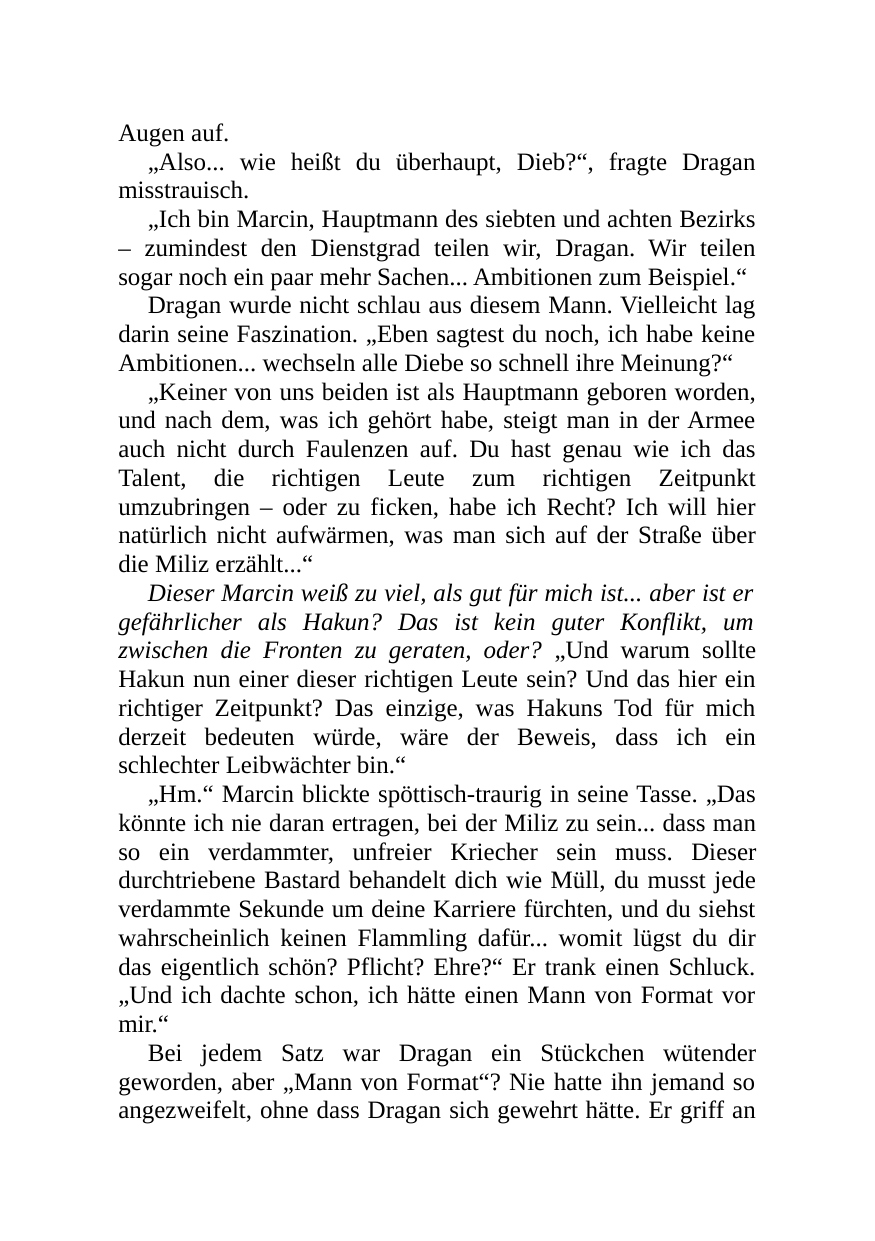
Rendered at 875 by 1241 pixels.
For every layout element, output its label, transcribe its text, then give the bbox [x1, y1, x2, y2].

text „Ich bin Marcin, Hauptmann des siebten und achten Bezirks – zumindest den Dienstgrad teilen wir, Dragan. Wir teilen sogar noch ein paar mehr Sachen... Ambitionen zum Beispiel.“ [118, 204, 756, 291]
text „Hm.“ Marcin blickte spöttisch-traurig in seine Tasse. „Das könnte ich nie daran ertragen, bei der Miliz zu sein... dass man so ein verdammter, unfreier Kriecher sein muss. Dieser durchtriebene Bastard behandelt dich wie Müll, du musst jede verdammte Sekunde um deine Karriere fürchten, und du siehst wahrscheinlich keinen Flammling dafür... womit lügst du dir das eigentlich schön? Pflicht? Ehre?“ Er trank einen Schluck. „Und ich dachte schon, ich hätte einen Mann von Format vor mir.“ [118, 779, 756, 1038]
text „Keiner von uns beiden ist als Hauptmann geboren worden, und nach dem, was ich gehört habe, steigt man in der Armee auch nicht durch Faulenzen auf. Du hast genau wie ich das Talent, die richtigen Leute zum richtigen Zeitpunkt umzubringen – oder zu ficken, habe ich Recht? Ich will hier natürlich nicht aufwärmen, was man sich auf der Straße über die Miliz erzählt...“ [118, 377, 756, 578]
text Dieser Marcin weiß zu viel, als gut für mich ist... aber ist er gefährlicher als Hakun? Das ist kein guter Konflikt, um zwischen die Fronten zu geraten, oder? „Und warum sollte Hakun nun einer dieser richtigen Leute sein? Und das hier ein richtiger Zeitpunkt? Das einzige, was Hakuns Tod für mich derzeit bedeuten würde, wäre der Beweis, dass ich ein schlechter Leibwächter bin.“ [118, 578, 756, 779]
text Dragan wurde nicht schlau aus diesem Mann. Vielleicht lag darin seine Faszination. „Eben sagtest du noch, ich habe keine Ambitionen... wechseln alle Diebe so schnell ihre Meinung?“ [118, 291, 756, 377]
text „Also... wie heißt du überhaupt, Dieb?“, fragte Dragan misstrauisch. [118, 147, 756, 204]
text Augen auf. [118, 118, 756, 147]
text Bei jedem Satz war Dragan ein Stückchen wütender geworden, aber „Mann von Format“? Nie hatte ihn jemand so angezweifelt, ohne dass Dragan sich gewehrt hätte. Er griff an [118, 1038, 756, 1124]
